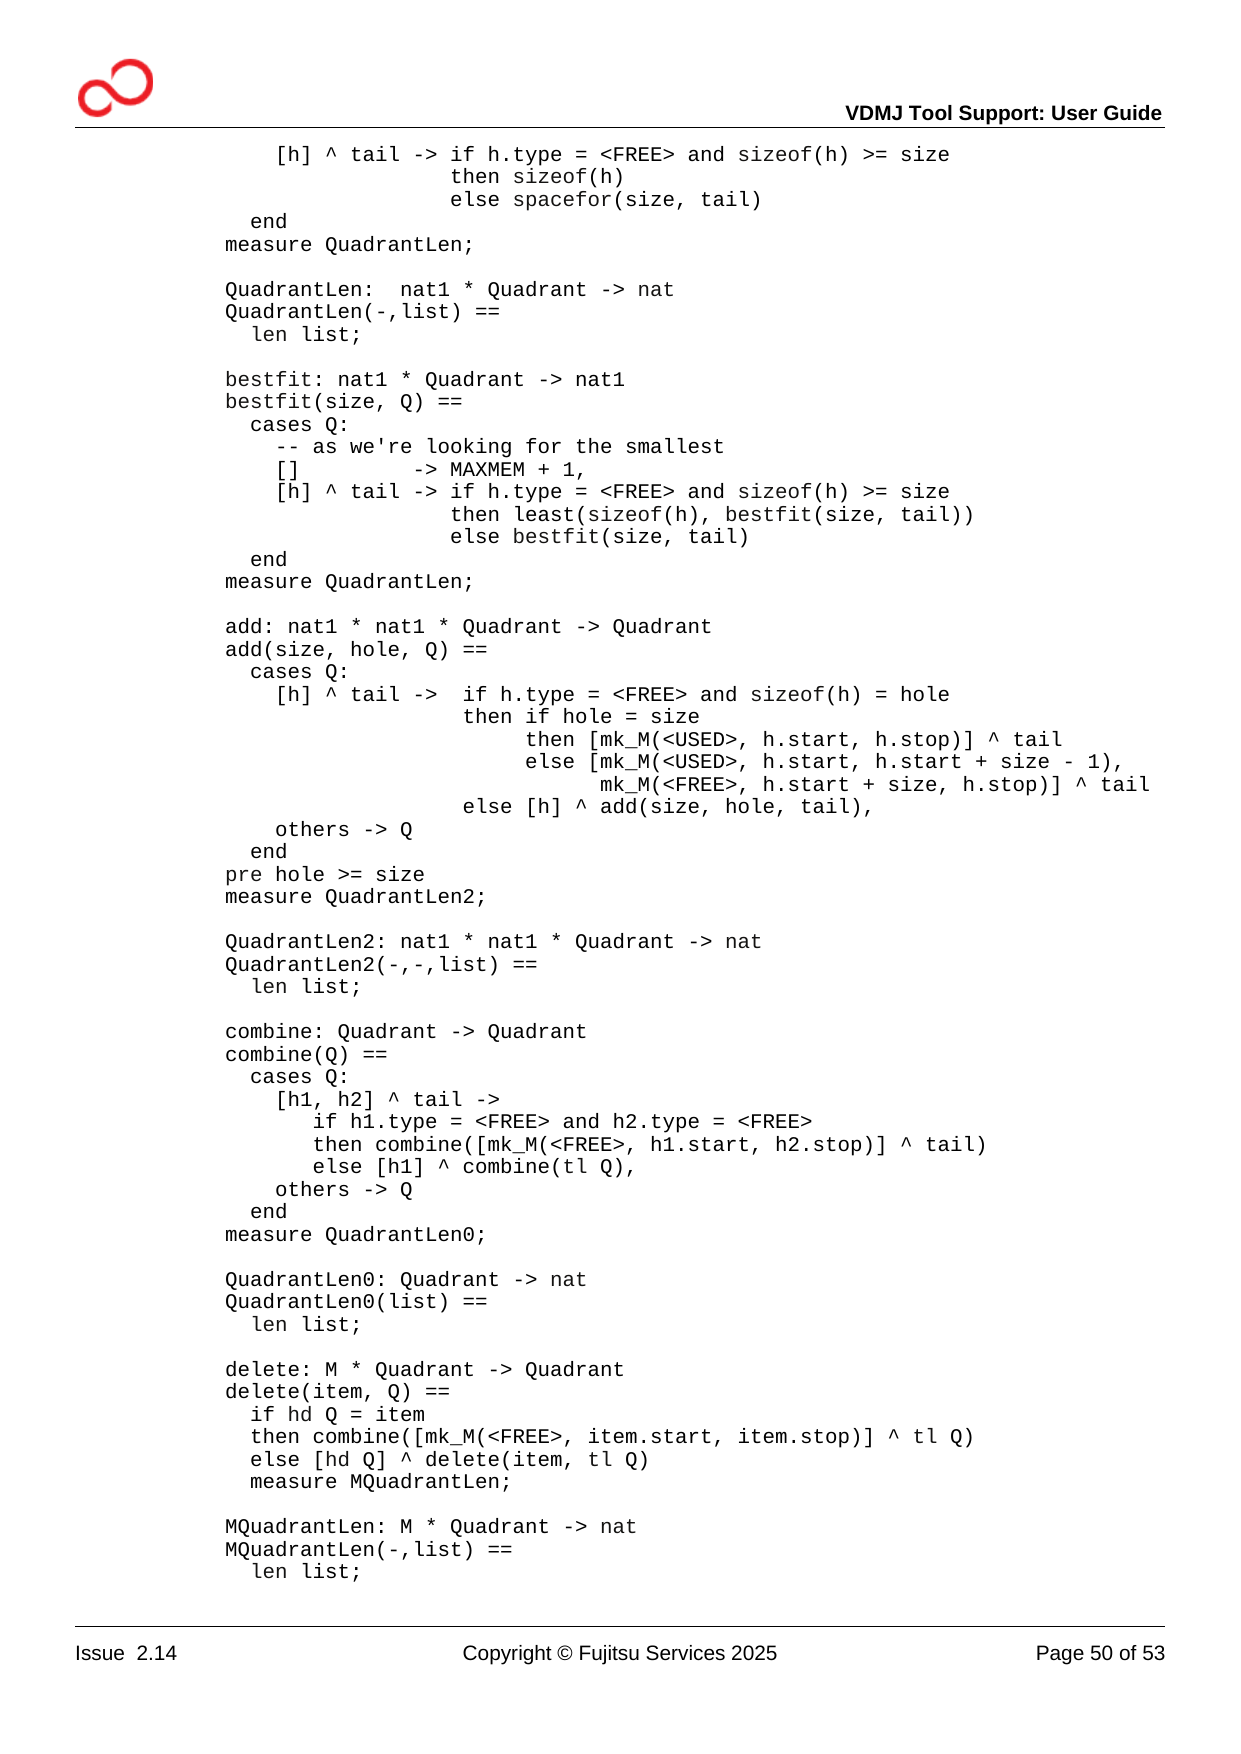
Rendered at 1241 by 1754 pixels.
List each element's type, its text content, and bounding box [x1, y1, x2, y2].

text measure QuadrantLen; [225, 571, 1165, 593]
text QuadrantLen: nat1 * Quadrant -> nat [225, 278, 1165, 301]
text else bestfit(size, tail) [225, 526, 1165, 548]
text measure QuadrantLen2; [225, 886, 1165, 908]
text len list; [225, 1561, 1165, 1583]
text bestfit: nat1 * Quadrant -> nat1 [225, 368, 1165, 391]
text [] -> MAXMEM + 1, [225, 458, 1165, 481]
text QuadrantLen(-,list) == [225, 301, 1165, 323]
text QuadrantLen2(-,-,list) == [225, 953, 1165, 976]
text [h] ^ tail -> if h.type = <FREE> and sizeof(h) = hole [225, 683, 1165, 706]
text len list; [225, 323, 1165, 346]
text add(size, hole, Q) == [225, 638, 1165, 661]
text others -> Q [225, 1178, 1165, 1201]
text then least(sizeof(h), bestfit(size, tail)) [225, 503, 1165, 526]
text combine(Q) == [225, 1043, 1165, 1066]
text QuadrantLen2: nat1 * nat1 * Quadrant -> nat [225, 931, 1165, 953]
text combine: Quadrant -> Quadrant [225, 1021, 1165, 1043]
text bestfit(size, Q) == [225, 391, 1165, 413]
text -- as we're looking for the smallest [225, 436, 1165, 458]
text measure QuadrantLen0; [225, 1223, 1165, 1246]
text [h] ^ tail -> if h.type = <FREE> and sizeof(h) >= size [225, 143, 1165, 166]
text others -> Q [225, 818, 1165, 841]
text else [hd Q] ^ delete(item, tl Q) [225, 1448, 1165, 1471]
text else spacefor(size, tail) [225, 188, 1165, 211]
text pre hole >= size [225, 863, 1165, 886]
text cases Q: [225, 413, 1165, 436]
text then combine([mk_M(<FREE>, h1.start, h2.stop)] ^ tail) [225, 1133, 1165, 1156]
text measure QuadrantLen; [225, 233, 1165, 256]
text then if hole = size [225, 706, 1165, 728]
text if hd Q = item [225, 1403, 1165, 1426]
text delete(item, Q) == [225, 1381, 1165, 1403]
text add: nat1 * nat1 * Quadrant -> Quadrant [225, 616, 1165, 638]
text if h1.type = <FREE> and h2.type = <FREE> [225, 1111, 1165, 1133]
text end [225, 548, 1165, 571]
picture [78, 52, 153, 127]
text len list; [225, 1313, 1165, 1336]
text MQuadrantLen(-,list) == [225, 1538, 1165, 1561]
text end [225, 211, 1165, 233]
text MQuadrantLen: M * Quadrant -> nat [225, 1516, 1165, 1538]
text len list; [225, 976, 1165, 998]
text then [mk_M(<USED>, h.start, h.stop)] ^ tail [225, 728, 1165, 751]
text mk_M(<FREE>, h.start + size, h.stop)] ^ tail [225, 773, 1165, 796]
text then combine([mk_M(<FREE>, item.start, item.stop)] ^ tl Q) [225, 1426, 1165, 1448]
text [h] ^ tail -> if h.type = <FREE> and sizeof(h) >= size [225, 481, 1165, 503]
text QuadrantLen0(list) == [225, 1291, 1165, 1313]
text else [h] ^ add(size, hole, tail), [225, 796, 1165, 818]
text delete: M * Quadrant -> Quadrant [225, 1358, 1165, 1381]
text end [225, 1201, 1165, 1223]
text else [h1] ^ combine(tl Q), [225, 1156, 1165, 1178]
text end [225, 841, 1165, 863]
text cases Q: [225, 1066, 1165, 1088]
text [h1, h2] ^ tail -> [225, 1088, 1165, 1111]
text measure MQuadrantLen; [225, 1471, 1165, 1493]
text then sizeof(h) [225, 166, 1165, 188]
text else [mk_M(<USED>, h.start, h.start + size - 1), [225, 751, 1165, 773]
text cases Q: [225, 661, 1165, 683]
text QuadrantLen0: Quadrant -> nat [225, 1268, 1165, 1291]
